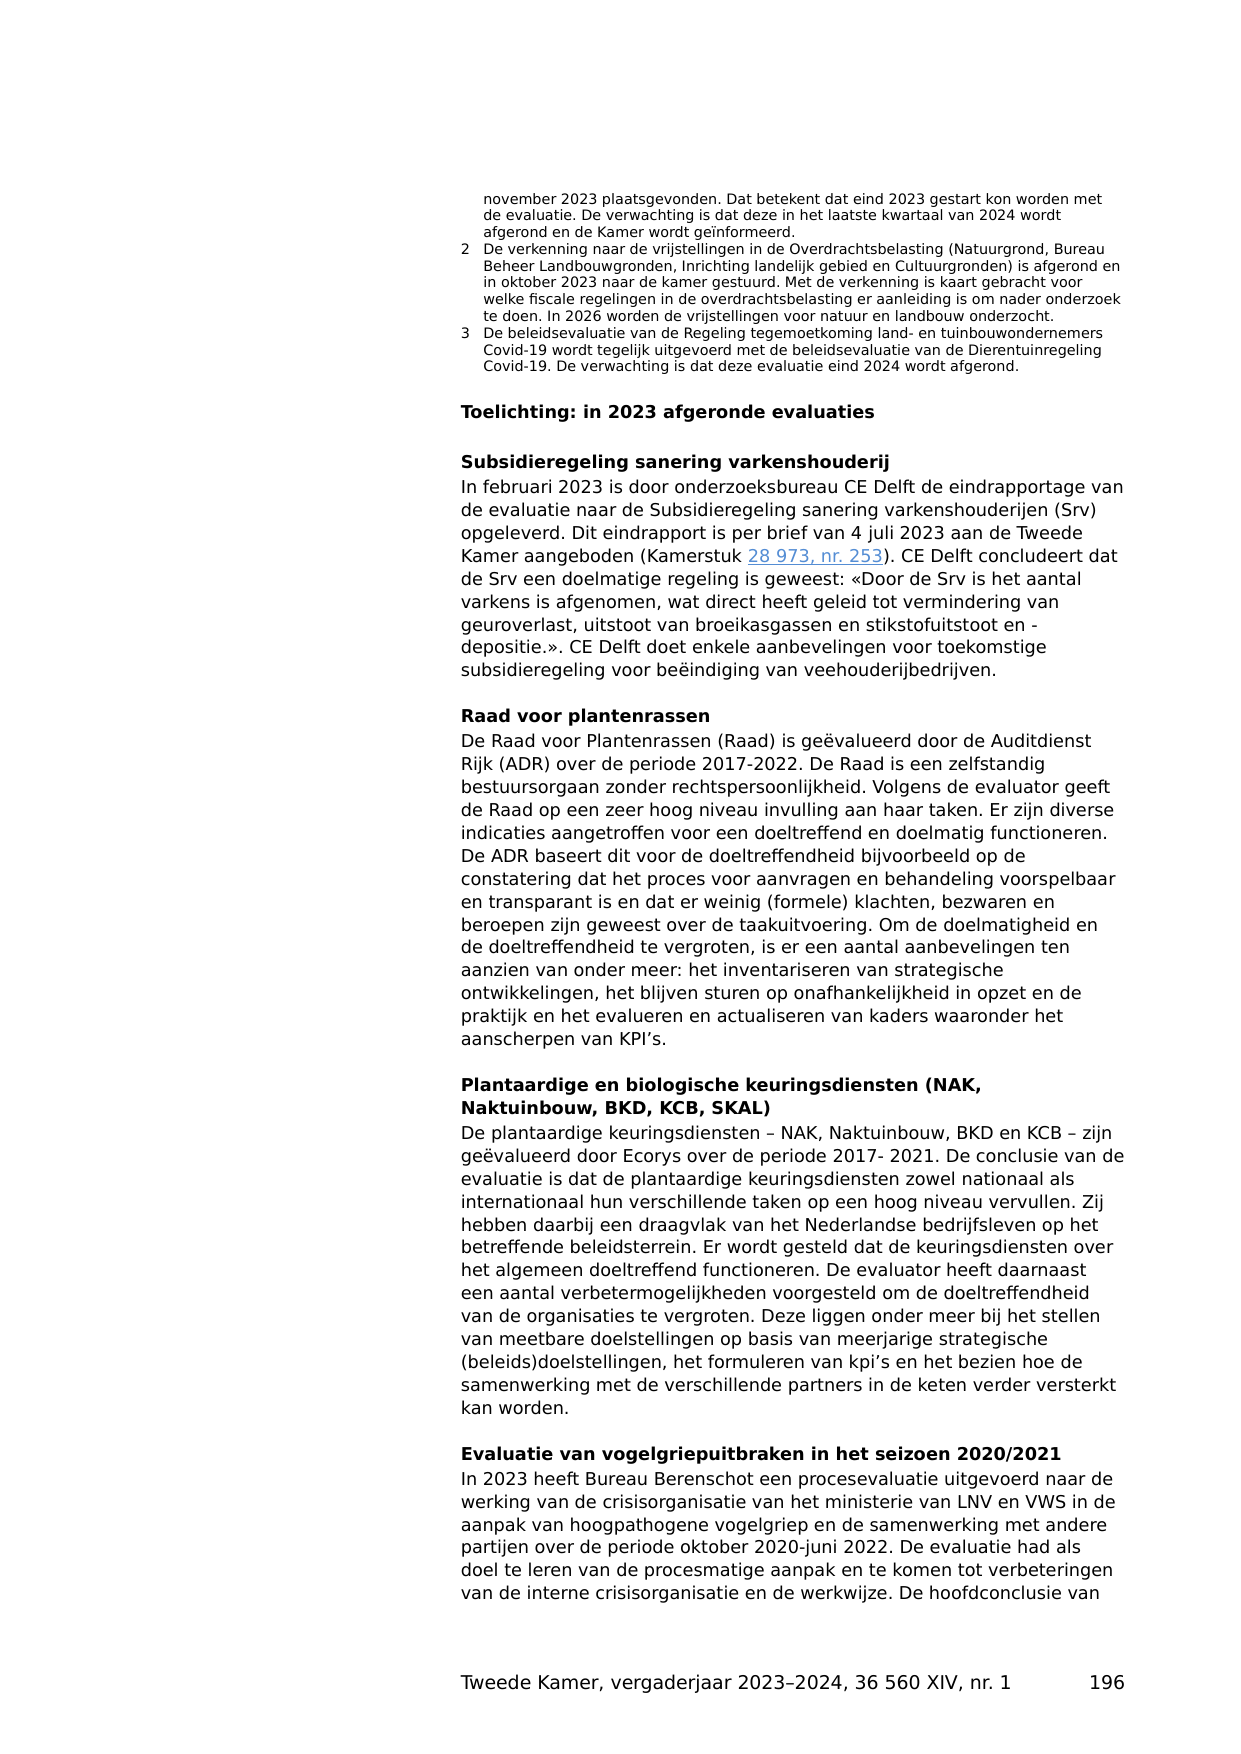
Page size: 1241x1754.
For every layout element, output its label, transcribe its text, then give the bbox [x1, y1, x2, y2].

list november 2023 plaatsgevonden. Dat betekent dat eind 2023 gestart kon worden met de evaluatie. De verwachting is dat deze in het laatste kwartaal van 2024 wordt afgerond en de Kamer wordt geïnformeerd. [461, 191, 1125, 241]
text De plantaardige keuringsdiensten – NAK, Naktuinbouw, BKD en KCB – zijn geëvalueerd door Ecorys over de periode 2017- 2021. De conclusie van de evaluatie is dat de plantaardige keuringsdiensten zowel nationaal als internationaal hun verschillende taken op een hoog niveau vervullen. Zij hebben daarbij een draagvlak van het Nederlandse bedrijfsleven op het betreffende beleidsterrein. Er wordt gesteld dat de keuringsdiensten over het algemeen doeltreffend functioneren. De evaluator heeft daarnaast een aantal verbetermogelijkheden voorgesteld om de doeltreffendheid van de organisaties te vergroten. Deze liggen onder meer bij het stellen van meetbare doelstellingen op basis van meerjarige strategische (beleids)doelstellingen, het formuleren van kpi’s en het bezien hoe de samenwerking met de verschillende partners in de keten verder versterkt kan worden. [461, 1121, 1125, 1419]
text Plantaardige en biologische keuringsdiensten (NAK, Naktuinbouw, BKD, KCB, SKAL) [461, 1073, 1125, 1119]
text In februari 2023 is door onderzoeksbureau CE Delft de eindrapportage van de evaluatie naar de Subsidieregeling sanering varkenshouderijen (Srv) opgeleverd. Dit eindrapport is per brief van 4 juli 2023 aan de Tweede Kamer aangeboden (Kamerstuk 28 973, nr. 253). CE Delft concludeert dat de Srv een doelmatige regeling is geweest: «Door de Srv is het aantal varkens is afgenomen, wat direct heeft geleid tot vermindering van geuroverlast, uitstoot van broeikasgassen en stikstofuitstoot en -depositie.». CE Delft doet enkele aanbevelingen voor toekomstige subsidieregeling voor beëindiging van veehouderijbedrijven. [461, 475, 1125, 681]
text De Raad voor Plantenrassen (Raad) is geëvalueerd door de Auditdienst Rijk (ADR) over de periode 2017-2022. De Raad is een zelfstandig bestuursorgaan zonder rechtspersoonlijkheid. Volgens de evaluator geeft de Raad op een zeer hoog niveau invulling aan haar taken. Er zijn diverse indicaties aangetroffen voor een doeltreffend en doelmatig functioneren. De ADR baseert dit voor de doeltreffendheid bijvoorbeeld op de constatering dat het proces voor aanvragen en behandeling voorspelbaar en transparant is en dat er weinig (formele) klachten, bezwaren en beroepen zijn geweest over de taakuitvoering. Om de doelmatigheid en de doeltreffendheid te vergroten, is er een aantal aanbevelingen ten aanzien van onder meer: het inventariseren van strategische ontwikkelingen, het blijven sturen op onafhankelijkheid in opzet en de praktijk en het evalueren en actualiseren van kaders waaronder het aanscherpen van KPI’s. [461, 729, 1125, 1050]
text In 2023 heeft Bureau Berenschot een procesevaluatie uitgevoerd naar de werking van de crisisorganisatie van het ministerie van LNV en VWS in de aanpak van hoogpathogene vogelgriep en de samenwerking met andere partijen over de periode oktober 2020-juni 2022. De evaluatie had als doel te leren van de procesmatige aanpak en te komen tot verbeteringen van de interne crisisorganisatie en de werkwijze. De hoofdconclusie van [461, 1467, 1125, 1604]
text Raad voor plantenrassen [461, 704, 1125, 727]
text Evaluatie van vogelgriepuitbraken in het seizoen 2020/2021 [461, 1442, 1125, 1465]
list De beleidsevaluatie van de Regeling tegemoetkoming land- en tuinbouwondernemers Covid-19 wordt tegelijk uitgevoerd met de beleidsevaluatie van de Dierentuinregeling Covid-19. De verwachting is dat deze evaluatie eind 2024 wordt afgerond. [461, 325, 1125, 375]
text Subsidieregeling sanering varkenshouderij [461, 450, 1125, 473]
text Toelichting: in 2023 afgeronde evaluaties [461, 400, 1125, 423]
list De verkenning naar de vrijstellingen in de Overdrachtsbelasting (Natuurgrond, Bureau Beheer Landbouwgronden, Inrichting landelijk gebied en Cultuurgronden) is afgerond en in oktober 2023 naar de kamer gestuurd. Met de verkenning is kaart gebracht voor welke fiscale regelingen in de overdrachtsbelasting er aanleiding is om nader onderzoek te doen. In 2026 worden de vrijstellingen voor natuur en landbouw onderzocht. [461, 241, 1125, 325]
